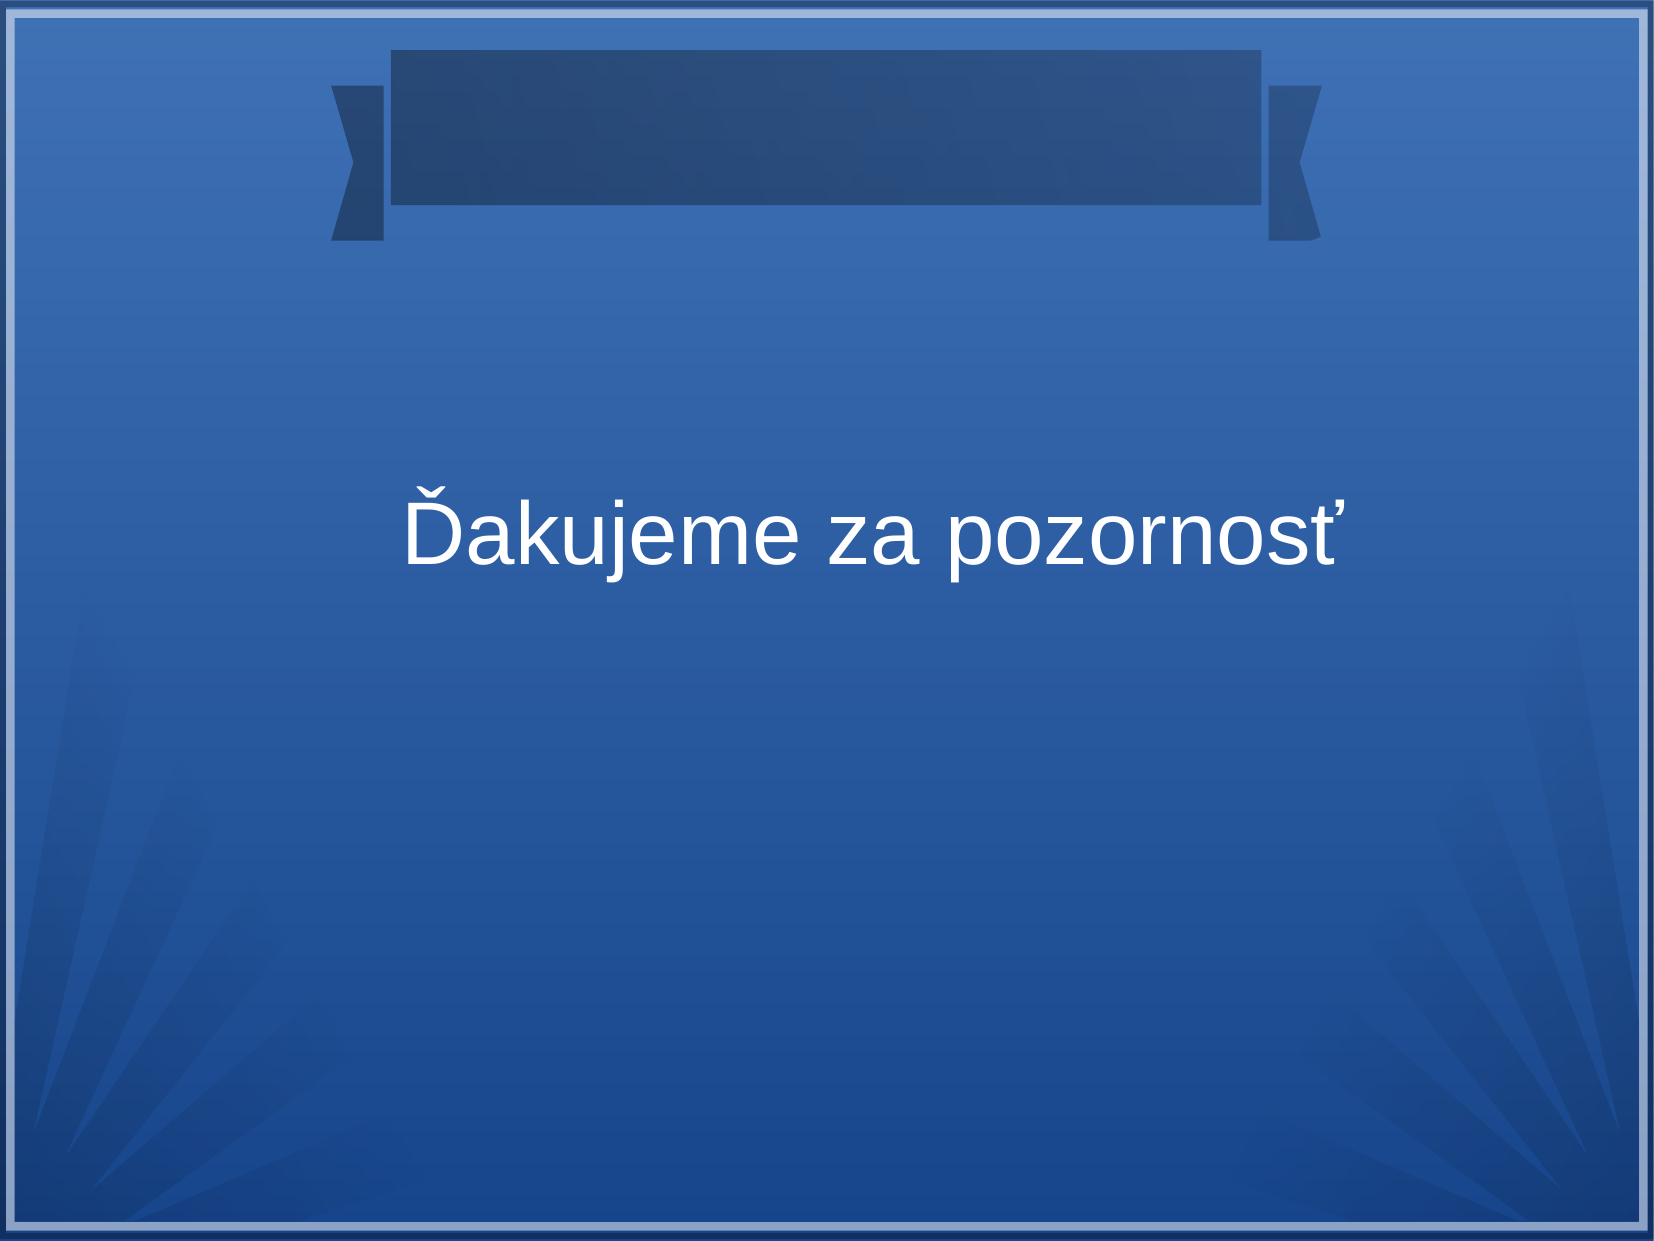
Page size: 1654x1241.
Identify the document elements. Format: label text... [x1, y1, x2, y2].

list Ďakujeme za pozornosť [330, 484, 1394, 1132]
